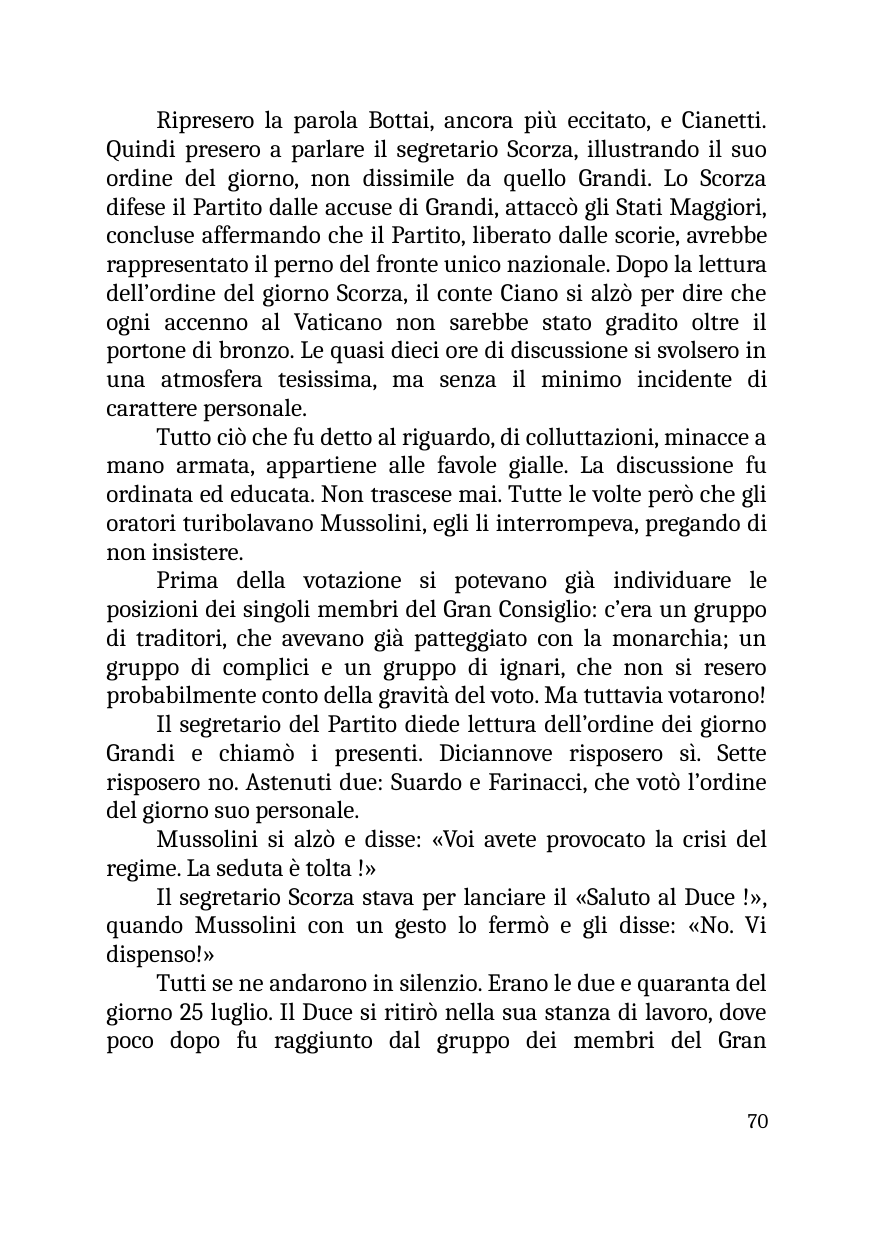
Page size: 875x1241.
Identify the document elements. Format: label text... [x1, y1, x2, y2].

text Ripresero la parola Bottai, ancora più eccitato, e Cianetti. Quindi presero a parlare il segretario Scorza, illustrando il suo ordine del giorno, non dissimile da quello Grandi. Lo Scorza difese il Partito dalle accuse di Grandi, attaccò gli Stati Maggiori, concluse affermando che il Partito, liberato dalle scorie, avrebbe rappresentato il perno del fronte unico nazionale. Dopo la lettura dell’ordine del giorno Scorza, il conte Ciano si alzò per dire che ogni accenno al Vaticano non sarebbe stato gradito oltre il portone di bronzo. Le quasi dieci ore di discussione si svolsero in una atmosfera tesissima, ma senza il minimo incidente di carattere personale. [106, 106, 768, 422]
text Mussolini si alzò e disse: «Voi avete provocato la crisi del regime. La seduta è tolta !» [106, 825, 768, 882]
text Tutti se ne andarono in silenzio. Erano le due e quaranta del giorno 25 luglio. Il Duce si ritirò nella sua stanza di lavoro, dove poco dopo fu raggiunto dal gruppo dei membri del Gran [106, 969, 768, 1055]
text Prima della votazione si potevano già individuare le posizioni dei singoli membri del Gran Consiglio: c’era un gruppo di traditori, che avevano già patteggiato con la monarchia; un gruppo di complici e un gruppo di ignari, che non si resero probabilmente conto della gravità del voto. Ma tuttavia votarono! [106, 566, 768, 710]
text Il segretario Scorza stava per lanciare il «Saluto al Duce !», quando Mussolini con un gesto lo fermò e gli disse: «No. Vi dispenso!» [106, 882, 768, 969]
text Il segretario del Partito diede lettura dell’ordine dei giorno Grandi e chiamò i presenti. Diciannove risposero sì. Sette risposero no. Astenuti due: Suardo e Farinacci, che votò l’ordine del giorno suo personale. [106, 710, 768, 825]
text Tutto ciò che fu detto al riguardo, di colluttazioni, minacce a mano armata, appartiene alle favole gialle. La discussione fu ordinata ed educata. Non trascese mai. Tutte le volte però che gli oratori turibolavano Mussolini, egli li interrompeva, pregando di non insistere. [106, 422, 768, 566]
